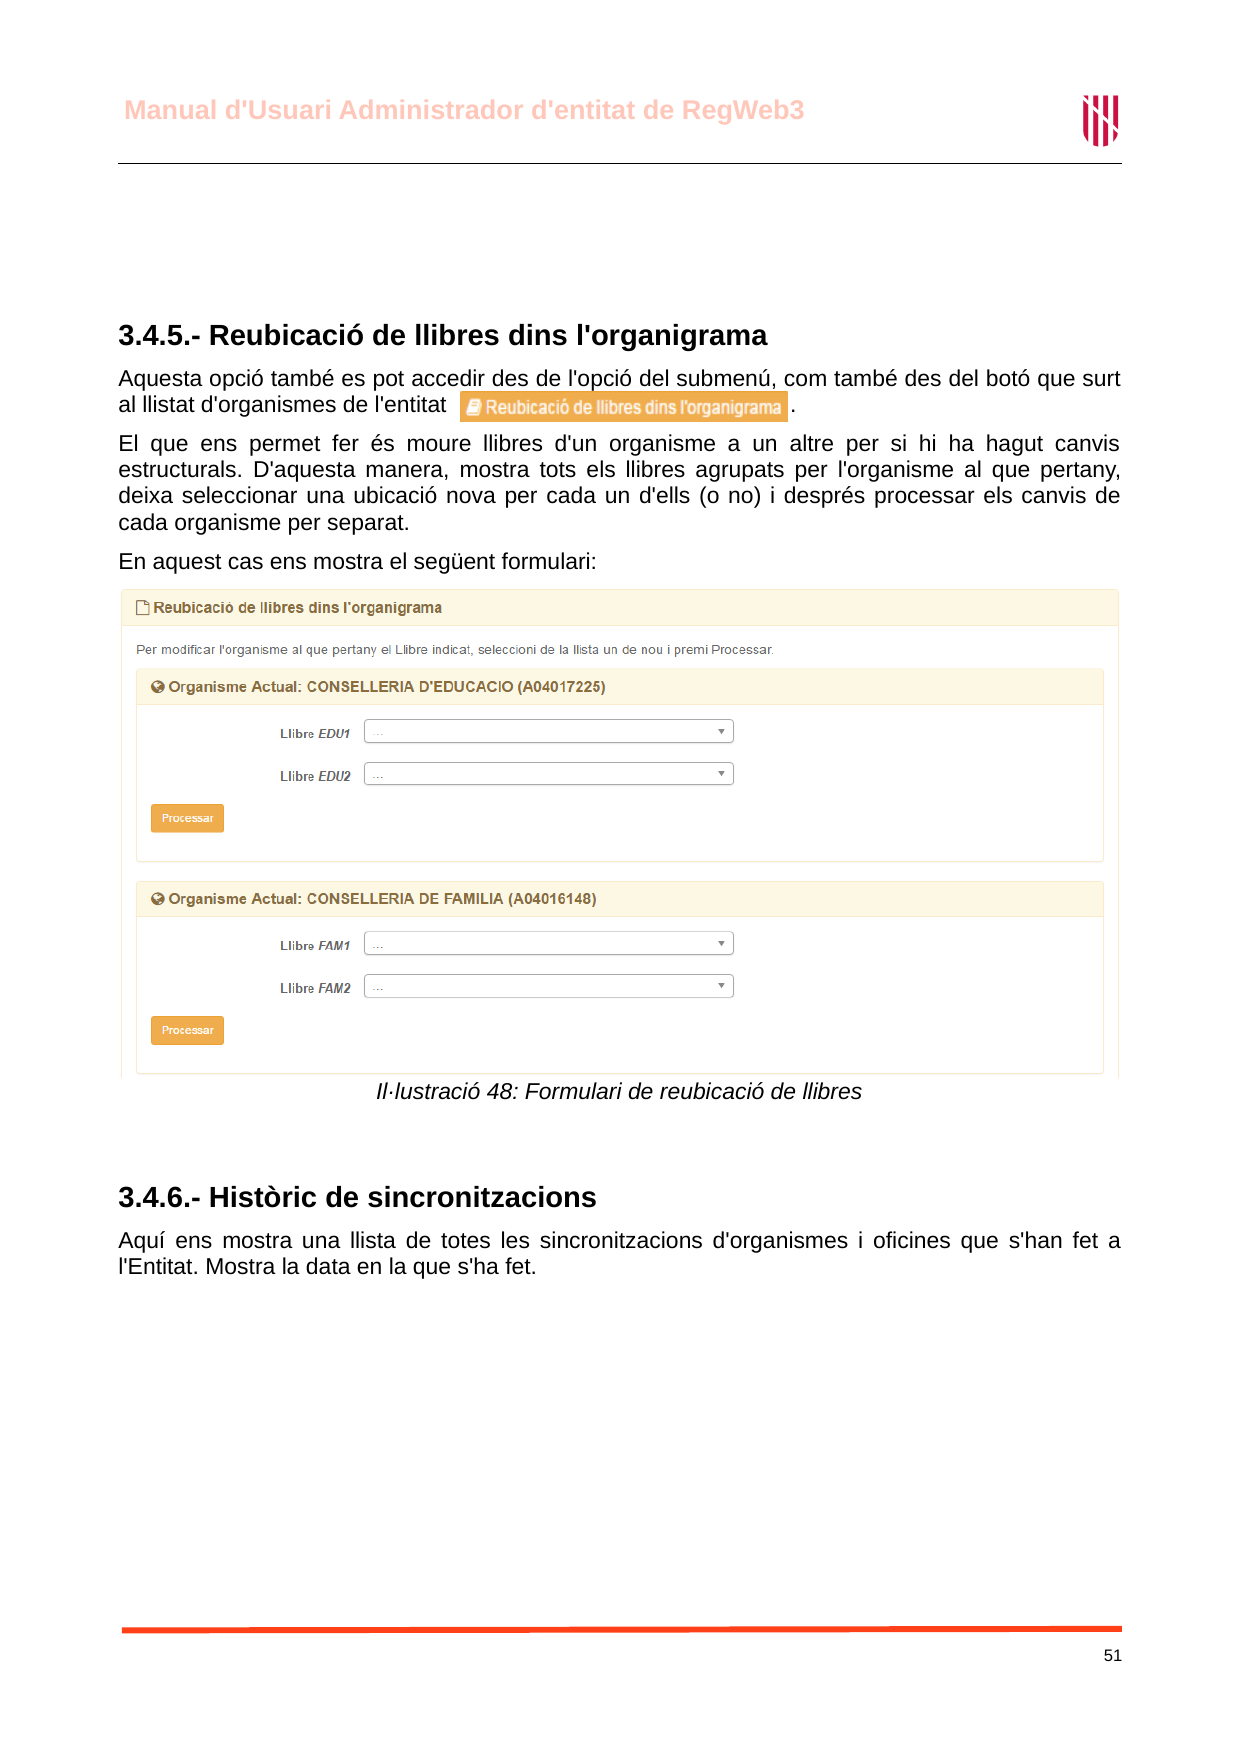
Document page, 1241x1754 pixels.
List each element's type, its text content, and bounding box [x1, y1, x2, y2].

text En aquest cas ens mostra el següent formulari: [118, 548, 1122, 574]
picture [1080, 93, 1121, 148]
text Aquesta opció també es pot accedir des de l'opció del submenú, com també des del botó que surt al llistat d'organismes de l'entitat . [118, 364, 1122, 417]
text Aquí ens mostra una llista de totes les sincronitzacions d'organismes i oficines que s'han fet a l'Entitat. Mostra la data en la que s'ha fet. [118, 1227, 1122, 1279]
subtitle Històric de sincronitzacions [118, 1181, 1122, 1214]
subtitle Reubicació de llibres dins l'organigrama [118, 318, 1122, 352]
text Il·lustració 48: Formulari de reubicació de llibres [118, 1078, 1122, 1104]
text El que ens permet fer és moure llibres d'un organisme a un altre per si hi ha hagut canvis estructurals. D'aquesta manera, mostra tots els llibres agrupats per l'organisme al que pertany, deixa seleccionar una ubicació nova per cada un d'ells (o no) i després processar els canvis de cada organisme per separat. [118, 430, 1122, 535]
